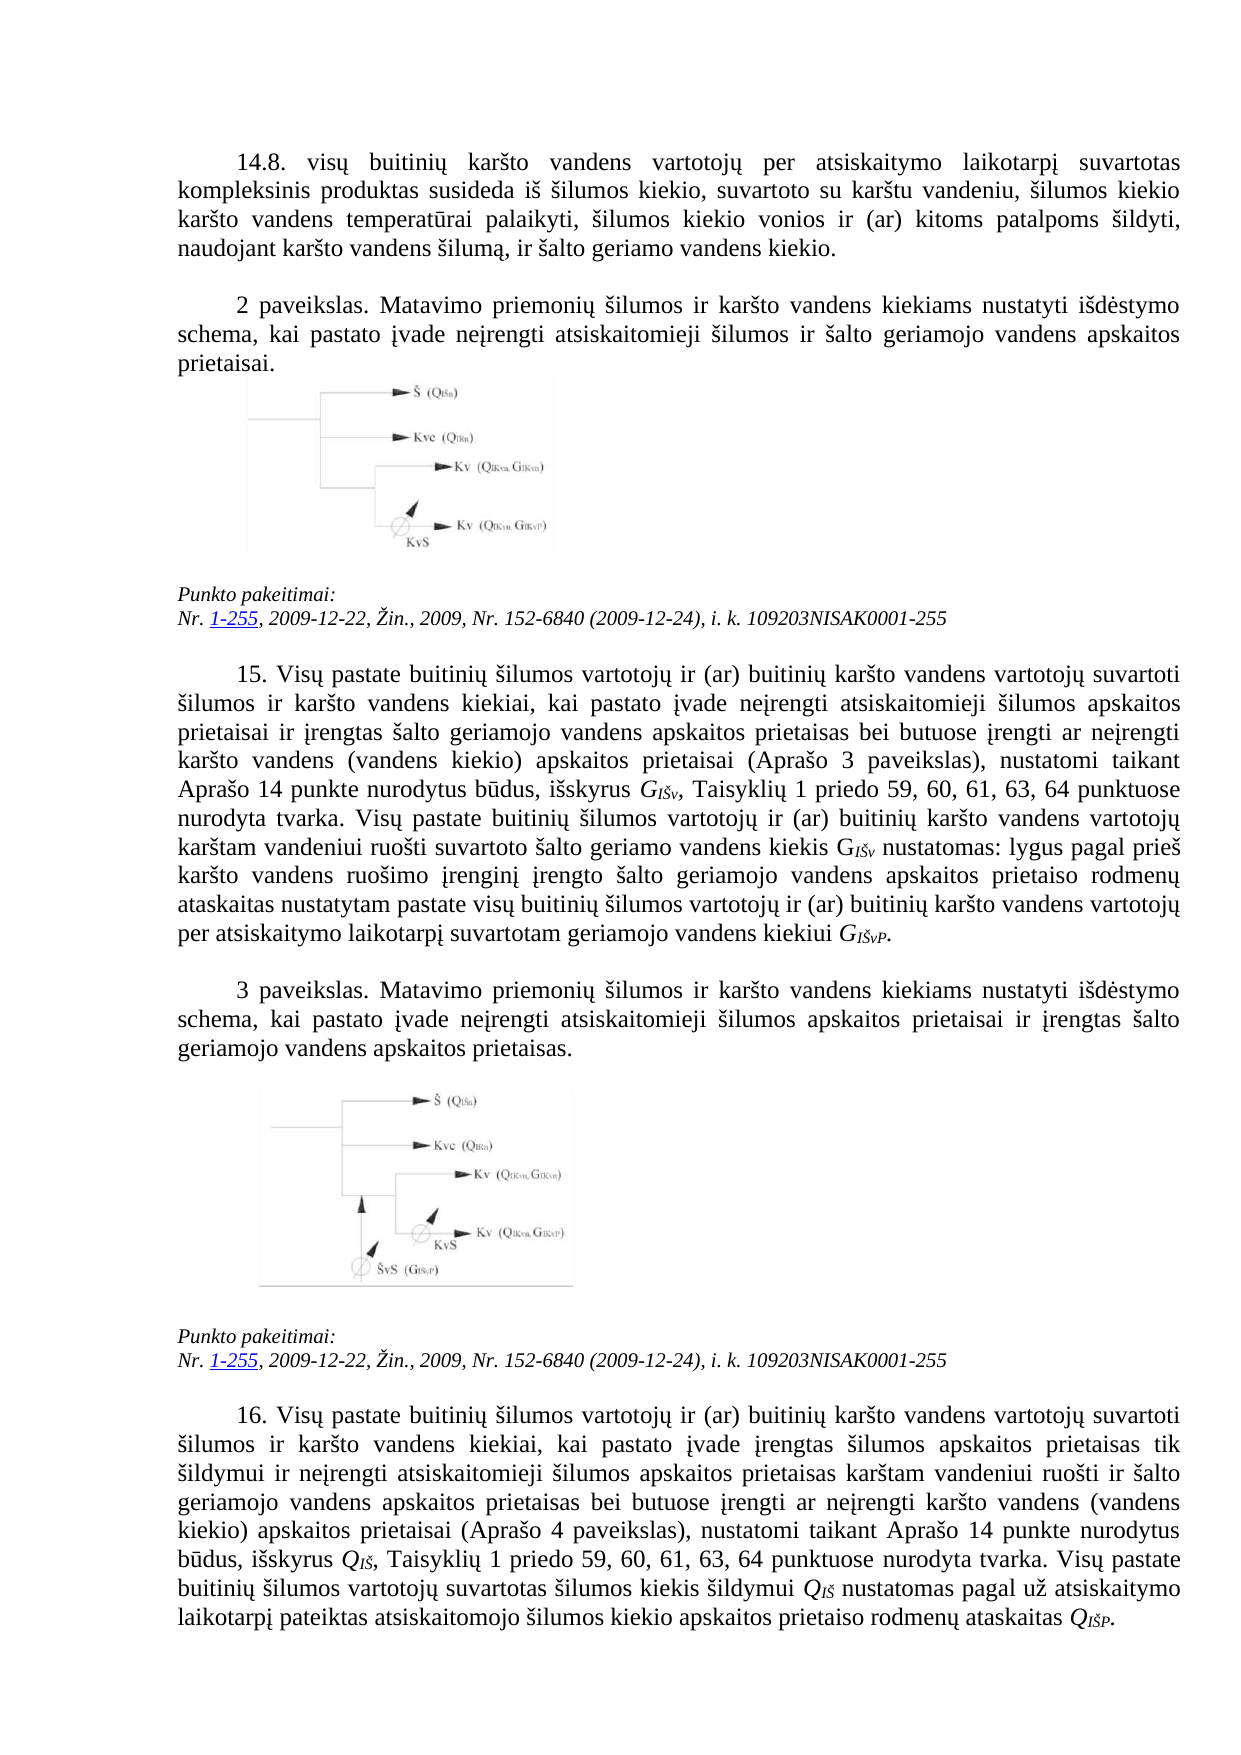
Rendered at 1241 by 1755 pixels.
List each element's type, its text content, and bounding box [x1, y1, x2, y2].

text 3 paveikslas. Matavimo priemonių šilumos ir karšto vandens kiekiams nustatyti išdėstymo schema, kai pastato įvade neįrengti atsiskaitomieji šilumos apskaitos prietaisai ir įrengtas šalto geriamojo vandens apskaitos prietaisas. [177, 975, 1181, 1062]
text 2 paveikslas. Matavimo priemonių šilumos ir karšto vandens kiekiams nustatyti išdėstymo schema, kai pastato įvade neįrengti atsiskaitomieji šilumos ir šalto geriamojo vandens apskaitos prietaisai. [177, 291, 1181, 377]
text 15. Visų pastate buitinių šilumos vartotojų ir (ar) buitinių karšto vandens vartotojų suvartoti šilumos ir karšto vandens kiekiai, kai pastato įvade neįrengti atsiskaitomieji šilumos apskaitos prietaisai ir įrengtas šalto geriamojo vandens apskaitos prietaisas bei butuose įrengti ar neįrengti karšto vandens (vandens kiekio) apskaitos prietaisai (Aprašo 3 paveikslas), nustatomi taikant Aprašo 14 punkte nurodytus būdus, išskyrus GIŠv, Taisyklių 1 priedo 59, 60, 61, 63, 64 punktuose nurodyta tvarka. Visų pastate buitinių šilumos vartotojų ir (ar) buitinių karšto vandens vartotojų karštam vandeniui ruošti suvartoto šalto geriamo vandens kiekis GIŠv nustatomas: lygus pagal prieš karšto vandens ruošimo įrenginį įrengto šalto geriamojo vandens apskaitos prietaiso rodmenų ataskaitas nustatytam pastate visų buitinių šilumos vartotojų ir (ar) buitinių karšto vandens vartotojų per atsiskaitymo laikotarpį suvartotam geriamojo vandens kiekiui GIŠvP. [177, 659, 1181, 947]
text Nr. 1-255, 2009-12-22, Žin., 2009, Nr. 152-6840 (2009-12-24), i. k. 109203NISAK0001-255 [177, 1348, 1181, 1372]
text Nr. 1-255, 2009-12-22, Žin., 2009, Nr. 152-6840 (2009-12-24), i. k. 109203NISAK0001-255 [177, 606, 1181, 630]
text 14.8. visų buitinių karšto vandens vartotojų per atsiskaitymo laikotarpį suvartotas kompleksinis produktas susideda iš šilumos kiekio, suvartoto su karštu vandeniu, šilumos kiekio karšto vandens temperatūrai palaikyti, šilumos kiekio vonios ir (ar) kitoms patalpoms šildyti, naudojant karšto vandens šilumą, ir šalto geriamo vandens kiekio. [177, 147, 1181, 262]
text Punkto pakeitimai: [177, 1324, 1181, 1348]
text Punkto pakeitimai: [177, 582, 1181, 606]
text 16. Visų pastate buitinių šilumos vartotojų ir (ar) buitinių karšto vandens vartotojų suvartoti šilumos ir karšto vandens kiekiai, kai pastato įvade įrengtas šilumos apskaitos prietaisas tik šildymui ir neįrengti atsiskaitomieji šilumos apskaitos prietaisas karštam vandeniui ruošti ir šalto geriamojo vandens apskaitos prietaisas bei butuose įrengti ar neįrengti karšto vandens (vandens kiekio) apskaitos prietaisai (Aprašo 4 paveikslas), nustatomi taikant Aprašo 14 punkte nurodytus būdus, išskyrus QIŠ, Taisyklių 1 priedo 59, 60, 61, 63, 64 punktuose nurodyta tvarka. Visų pastate buitinių šilumos vartotojų suvartotas šilumos kiekis šildymui QIŠ nustatomas pagal už atsiskaitymo laikotarpį pateiktas atsiskaitomojo šilumos kiekio apskaitos prietaiso rodmenų ataskaitas QIŠP. [177, 1401, 1181, 1631]
